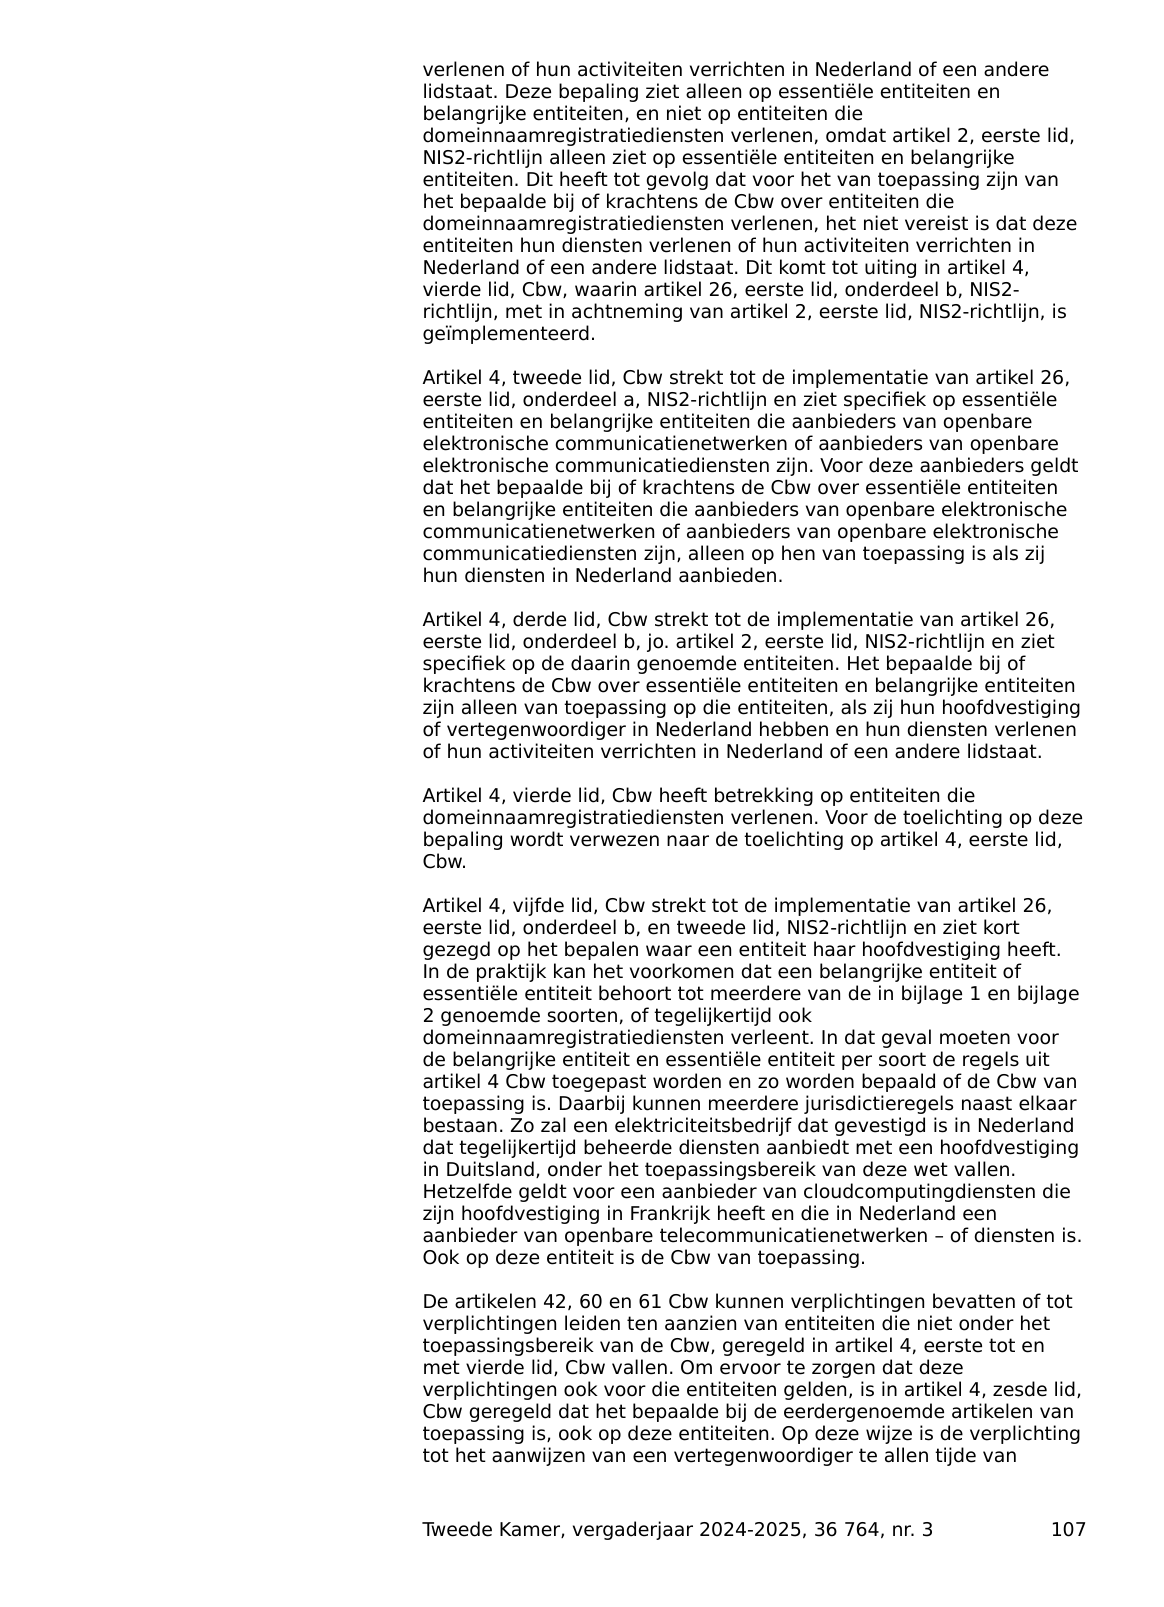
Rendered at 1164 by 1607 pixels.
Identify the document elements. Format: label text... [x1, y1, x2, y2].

text De artikelen 42, 60 en 61 Cbw kunnen verplichtingen bevatten of tot verplichtingen leiden ten aanzien van entiteiten die niet onder het toepassingsbereik van de Cbw, geregeld in artikel 4, eerste tot en met vierde lid, Cbw vallen. Om ervoor te zorgen dat deze verplichtingen ook voor die entiteiten gelden, is in artikel 4, zesde lid, Cbw geregeld dat het bepaalde bij de eerdergenoemde artikelen van toepassing is, ook op deze entiteiten. Op deze wijze is de verplichting tot het aanwijzen van een vertegenwoordiger te allen tijde van [422, 1291, 1087, 1467]
text In de praktijk kan het voorkomen dat een belangrijke entiteit of essentiële entiteit behoort tot meerdere van de in bijlage 1 en bijlage 2 genoemde soorten, of tegelijkertijd ook domeinnaamregistratiediensten verleent. In dat geval moeten voor de belangrijke entiteit en essentiële entiteit per soort de regels uit artikel 4 Cbw toegepast worden en zo worden bepaald of de Cbw van toepassing is. Daarbij kunnen meerdere jurisdictieregels naast elkaar bestaan. Zo zal een elektriciteitsbedrijf dat gevestigd is in Nederland dat tegelijkertijd beheerde diensten aanbiedt met een hoofdvestiging in Duitsland, onder het toepassingsbereik van deze wet vallen. Hetzelfde geldt voor een aanbieder van cloudcomputingdiensten die zijn hoofdvestiging in Frankrijk heeft en die in Nederland een aanbieder van openbare telecommunicatienetwerken – of diensten is. Ook op deze entiteit is de Cbw van toepassing. [422, 961, 1087, 1269]
text Artikel 4, vierde lid, Cbw heeft betrekking op entiteiten die domeinnaamregistratiediensten verlenen. Voor de toelichting op deze bepaling wordt verwezen naar de toelichting op artikel 4, eerste lid, Cbw. [422, 785, 1087, 873]
text verlenen of hun activiteiten verrichten in Nederland of een andere lidstaat. Deze bepaling ziet alleen op essentiële entiteiten en belangrijke entiteiten, en niet op entiteiten die domeinnaamregistratiediensten verlenen, omdat artikel 2, eerste lid, NIS2-richtlijn alleen ziet op essentiële entiteiten en belangrijke entiteiten. Dit heeft tot gevolg dat voor het van toepassing zijn van het bepaalde bij of krachtens de Cbw over entiteiten die domeinnaamregistratiediensten verlenen, het niet vereist is dat deze entiteiten hun diensten verlenen of hun activiteiten verrichten in Nederland of een andere lidstaat. Dit komt tot uiting in artikel 4, vierde lid, Cbw, waarin artikel 26, eerste lid, onderdeel b, NIS2-richtlijn, met in achtneming van artikel 2, eerste lid, NIS2-richtlijn, is geïmplementeerd. [422, 59, 1087, 345]
text Artikel 4, tweede lid, Cbw strekt tot de implementatie van artikel 26, eerste lid, onderdeel a, NIS2-richtlijn en ziet specifiek op essentiële entiteiten en belangrijke entiteiten die aanbieders van openbare elektronische communicatienetwerken of aanbieders van openbare elektronische communicatiediensten zijn. Voor deze aanbieders geldt dat het bepaalde bij of krachtens de Cbw over essentiële entiteiten en belangrijke entiteiten die aanbieders van openbare elektronische communicatienetwerken of aanbieders van openbare elektronische communicatiediensten zijn, alleen op hen van toepassing is als zij hun diensten in Nederland aanbieden. [422, 367, 1087, 587]
text Artikel 4, derde lid, Cbw strekt tot de implementatie van artikel 26, eerste lid, onderdeel b, jo. artikel 2, eerste lid, NIS2-richtlijn en ziet specifiek op de daarin genoemde entiteiten. Het bepaalde bij of krachtens de Cbw over essentiële entiteiten en belangrijke entiteiten zijn alleen van toepassing op die entiteiten, als zij hun hoofdvestiging of vertegenwoordiger in Nederland hebben en hun diensten verlenen of hun activiteiten verrichten in Nederland of een andere lidstaat. [422, 609, 1087, 763]
text Artikel 4, vijfde lid, Cbw strekt tot de implementatie van artikel 26, eerste lid, onderdeel b, en tweede lid, NIS2-richtlijn en ziet kort gezegd op het bepalen waar een entiteit haar hoofdvestiging heeft. [422, 895, 1087, 961]
